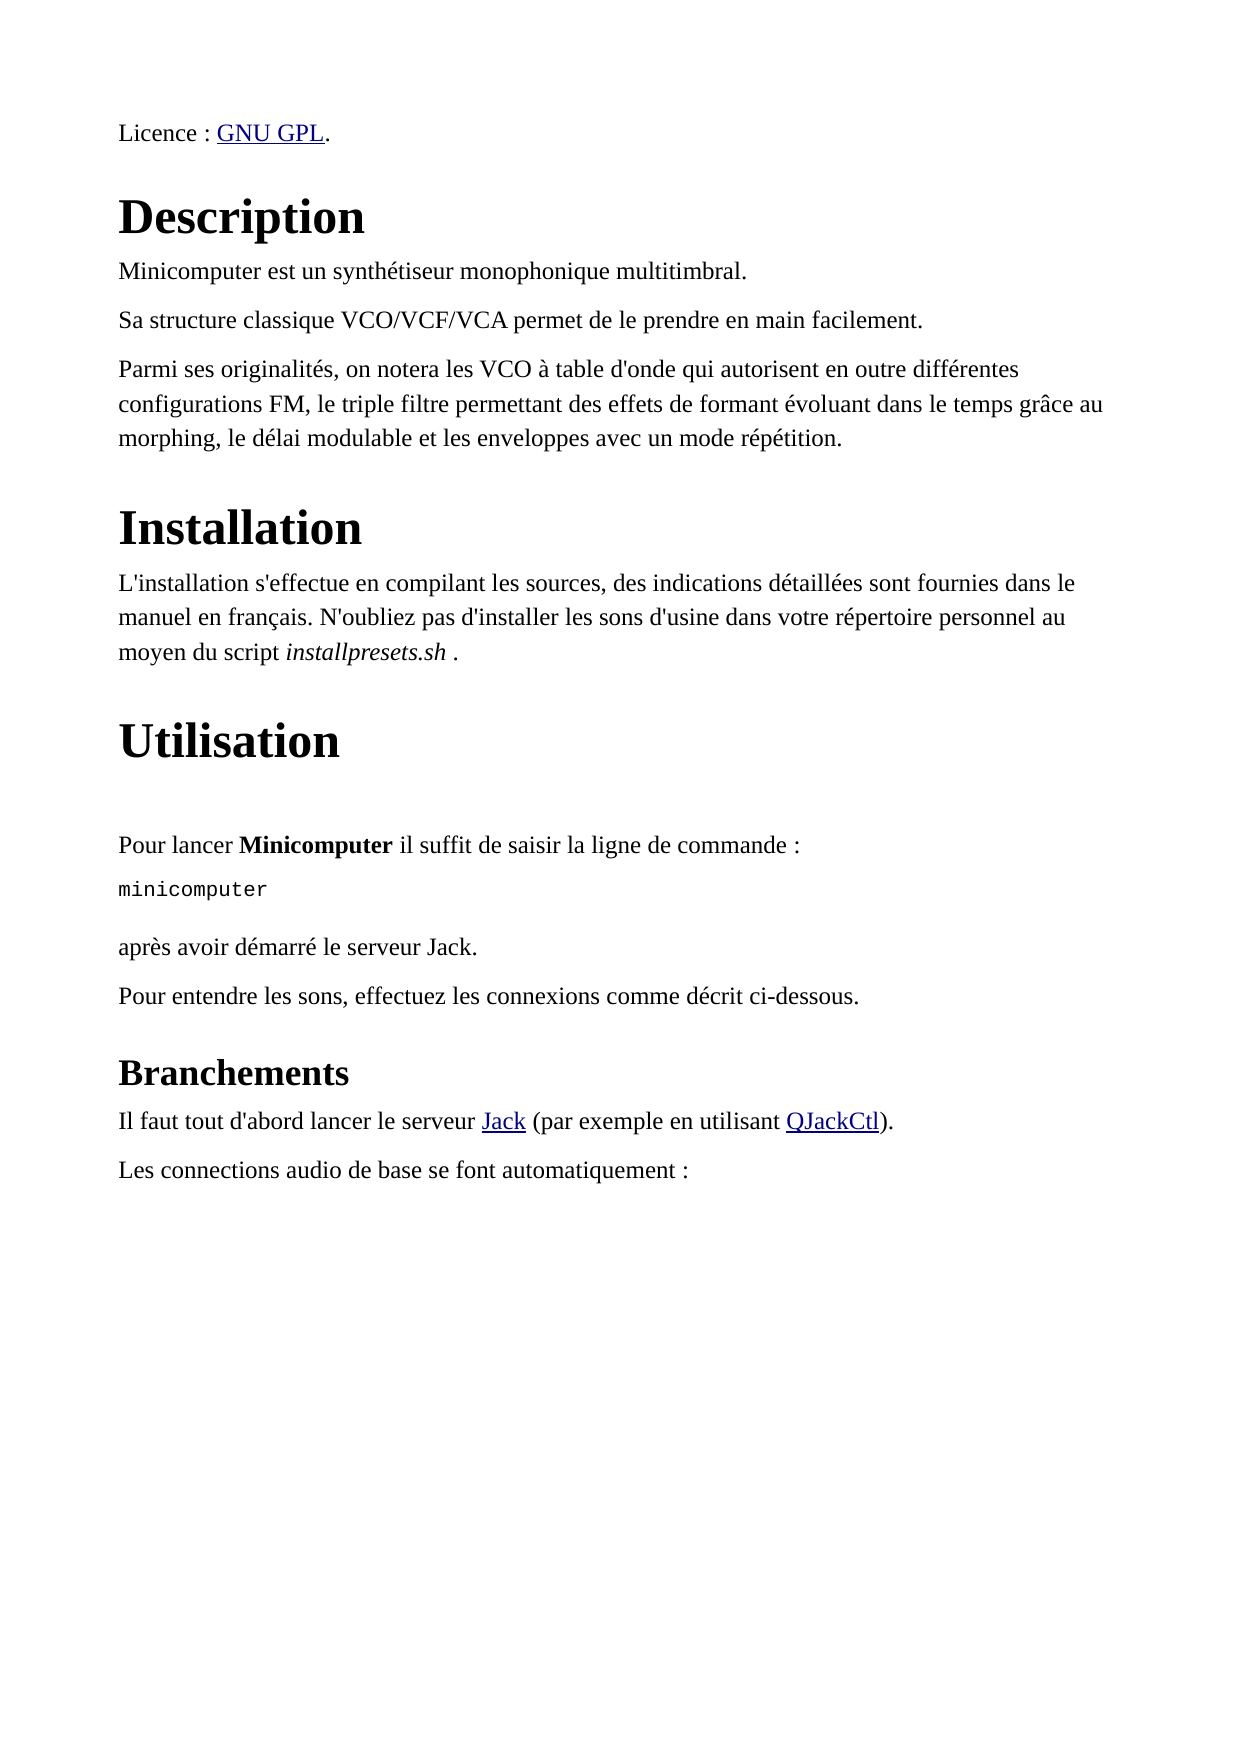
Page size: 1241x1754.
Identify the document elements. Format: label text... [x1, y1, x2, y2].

subtitle Utilisation [118, 711, 1122, 768]
text Les connections audio de base se font automatiquement : [118, 1156, 1122, 1184]
text Pour entendre les sons, effectuez les connexions comme décrit ci-dessous. [118, 981, 1122, 1010]
text Pour lancer Minicomputer il suffit de saisir la ligne de commande : [118, 830, 1122, 858]
text Sa structure classique VCO/VCF/VCA permet de le prendre en main facilement. [118, 306, 1122, 334]
subtitle Installation [118, 498, 1122, 555]
text Il faut tout d'abord lancer le serveur Jack (par exemple en utilisant QJackCtl). [118, 1106, 1122, 1135]
text Parmi ses originalités, on notera les VCO à table d'onde qui autorisent en outre différentes configurations FM, le triple filtre permettant des effets de formant évoluant dans le temps grâce au morphing, le délai modulable et les enveloppes avec un mode répétition. [118, 354, 1122, 452]
subtitle Branchements [118, 1051, 1122, 1094]
text après avoir démarré le serveur Jack. [118, 932, 1122, 961]
text minicomputer [118, 879, 1122, 902]
subtitle Description [118, 186, 1122, 244]
text Minicomputer est un synthétiseur monophonique multitimbral. [118, 256, 1122, 285]
text L'installation s'effectue en compilant les sources, des indications détaillées sont fournies dans le manuel en français. N'oubliez pas d'installer les sons d'usine dans votre répertoire personnel au moyen du script installpresets.sh . [118, 568, 1122, 665]
text Licence : GNU GPL. [118, 118, 1122, 147]
